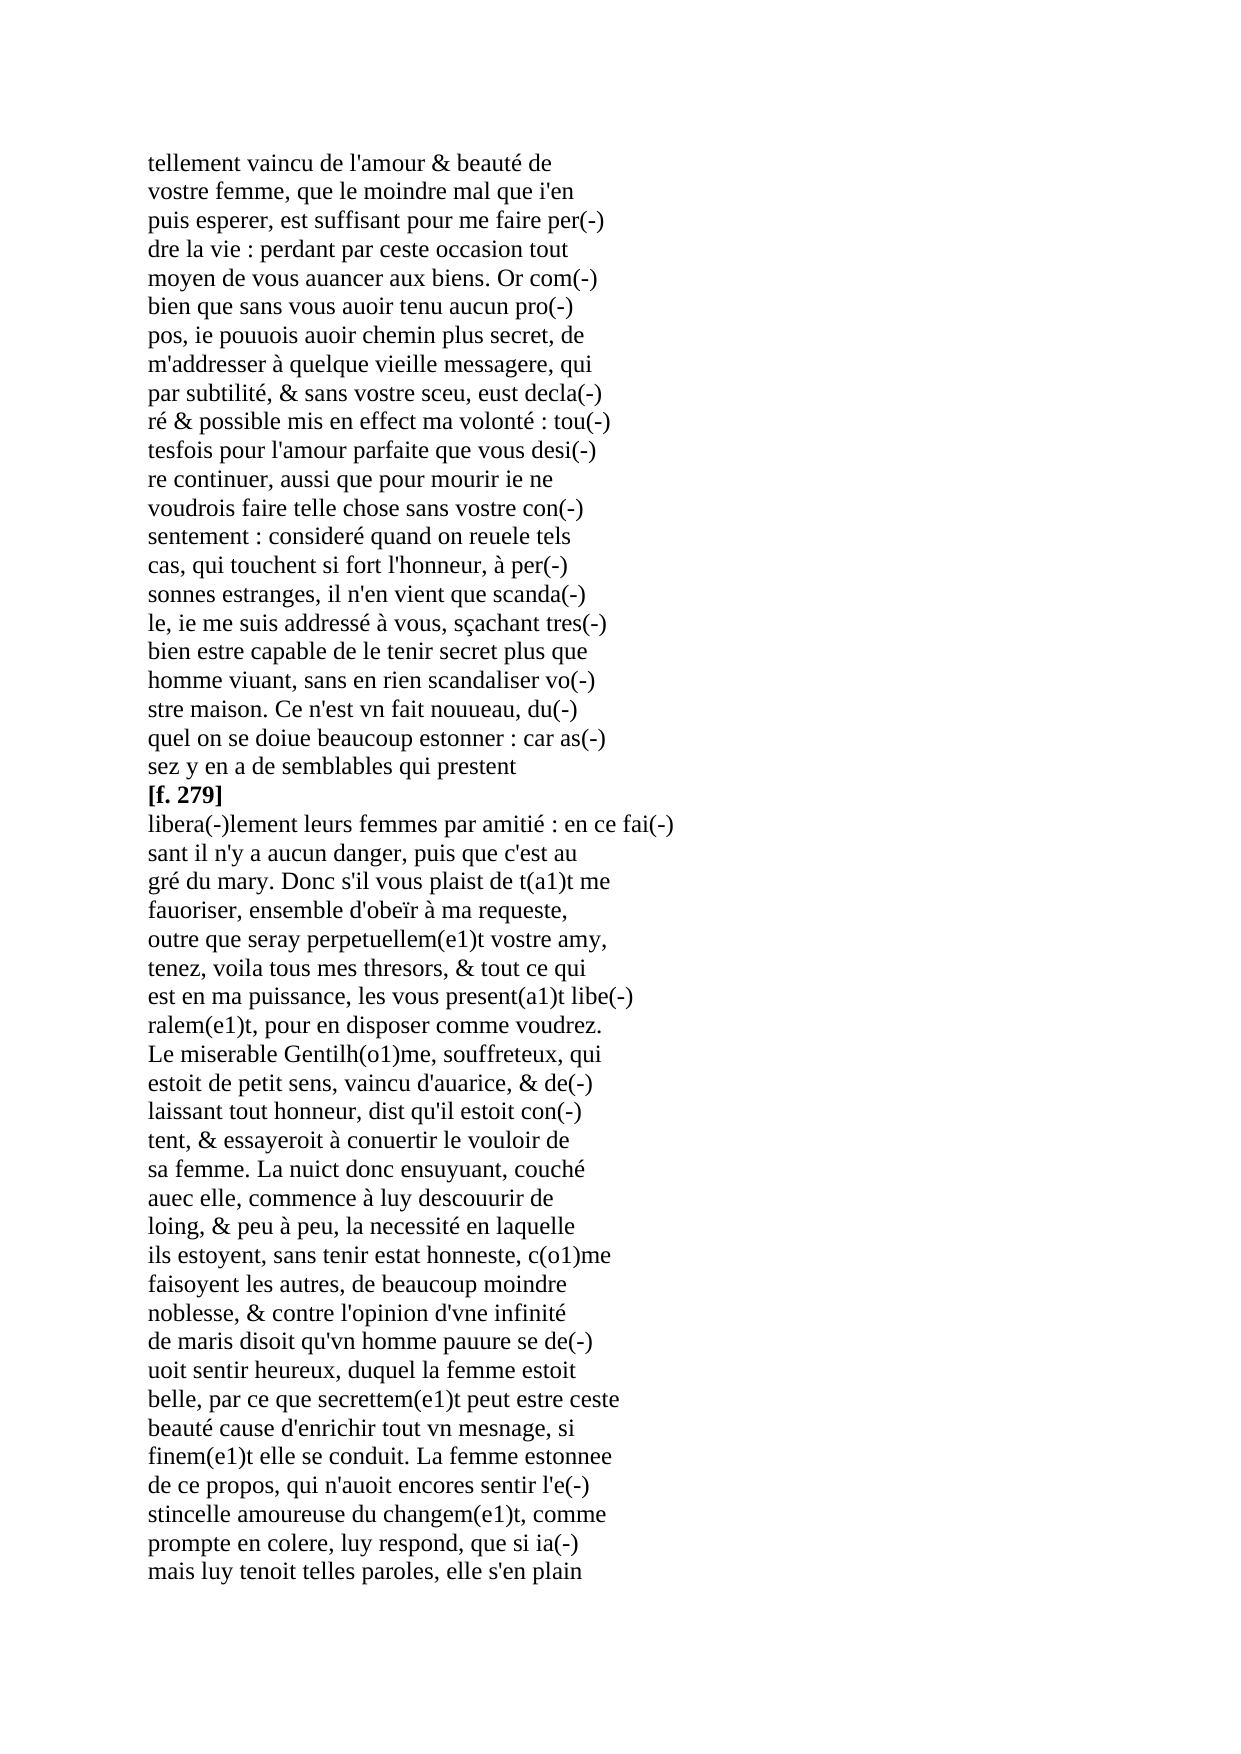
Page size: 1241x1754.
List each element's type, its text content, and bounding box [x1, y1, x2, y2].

text tellement vaincu de l'amour & beauté de vostre femme, que le moindre mal que i'en puis esperer, est suffisant pour me faire per(-) dre la vie : perdant par ceste occasion tout moyen de vous auancer aux biens. Or com(-) bien que sans vous auoir tenu aucun pro(-) pos, ie pouuois auoir chemin plus secret, de m'addresser à quelque vieille messagere, qui par subtilité, & sans vostre sceu, eust decla(-) ré & possible mis en effect ma volonté : tou(-) tesfois pour l'amour parfaite que vous desi(-) re continuer, aussi que pour mourir ie ne voudrois faire telle chose sans vostre con(-) sentement : consideré quand on reuele tels cas, qui touchent si fort l'honneur, à per(-) sonnes estranges, il n'en vient que scanda(-) le, ie me suis addressé à vous, sçachant tres(-) bien estre capable de le tenir secret plus que homme viuant, sans en rien scandaliser vo(-) stre maison. Ce n'est vn fait nouueau, du(-) quel on se doiue beaucoup estonner : car as(-) sez y en a de semblables qui prestent [f. 279] libera(-)lement leurs femmes par amitié : en ce fai(-) sant il n'y a aucun danger, puis que c'est au gré du mary. Donc s'il vous plaist de t(a1)t me fauoriser, ensemble d'obeïr à ma requeste, outre que seray perpetuellem(e1)t vostre amy, tenez, voila tous mes thresors, & tout ce qui est en ma puissance, les vous present(a1)t libe(-) ralem(e1)t, pour en disposer comme voudrez. Le miserable Gentilh(o1)me, souffreteux, qui estoit de petit sens, vaincu d'auarice, & de(-) laissant tout honneur, dist qu'il estoit con(-) tent, & essayeroit à conuertir le vouloir de sa femme. La nuict donc ensuyuant, couché auec elle, commence à luy descouurir de loing, & peu à peu, la necessité en laquelle ils estoyent, sans tenir estat honneste, c(o1)me faisoyent les autres, de beaucoup moindre noblesse, & contre l'opinion d'vne infinité de maris disoit qu'vn homme pauure se de(-) uoit sentir heureux, duquel la femme estoit belle, par ce que secrettem(e1)t peut estre ceste beauté cause d'enrichir tout vn mesnage, si finem(e1)t elle se conduit. La femme estonnee de ce propos, qui n'auoit encores sentir l'e(-) stincelle amoureuse du changem(e1)t, comme prompte en colere, luy respond, que si ia(-) mais luy tenoit telles paroles, elle s'en plain [148, 148, 1093, 1585]
